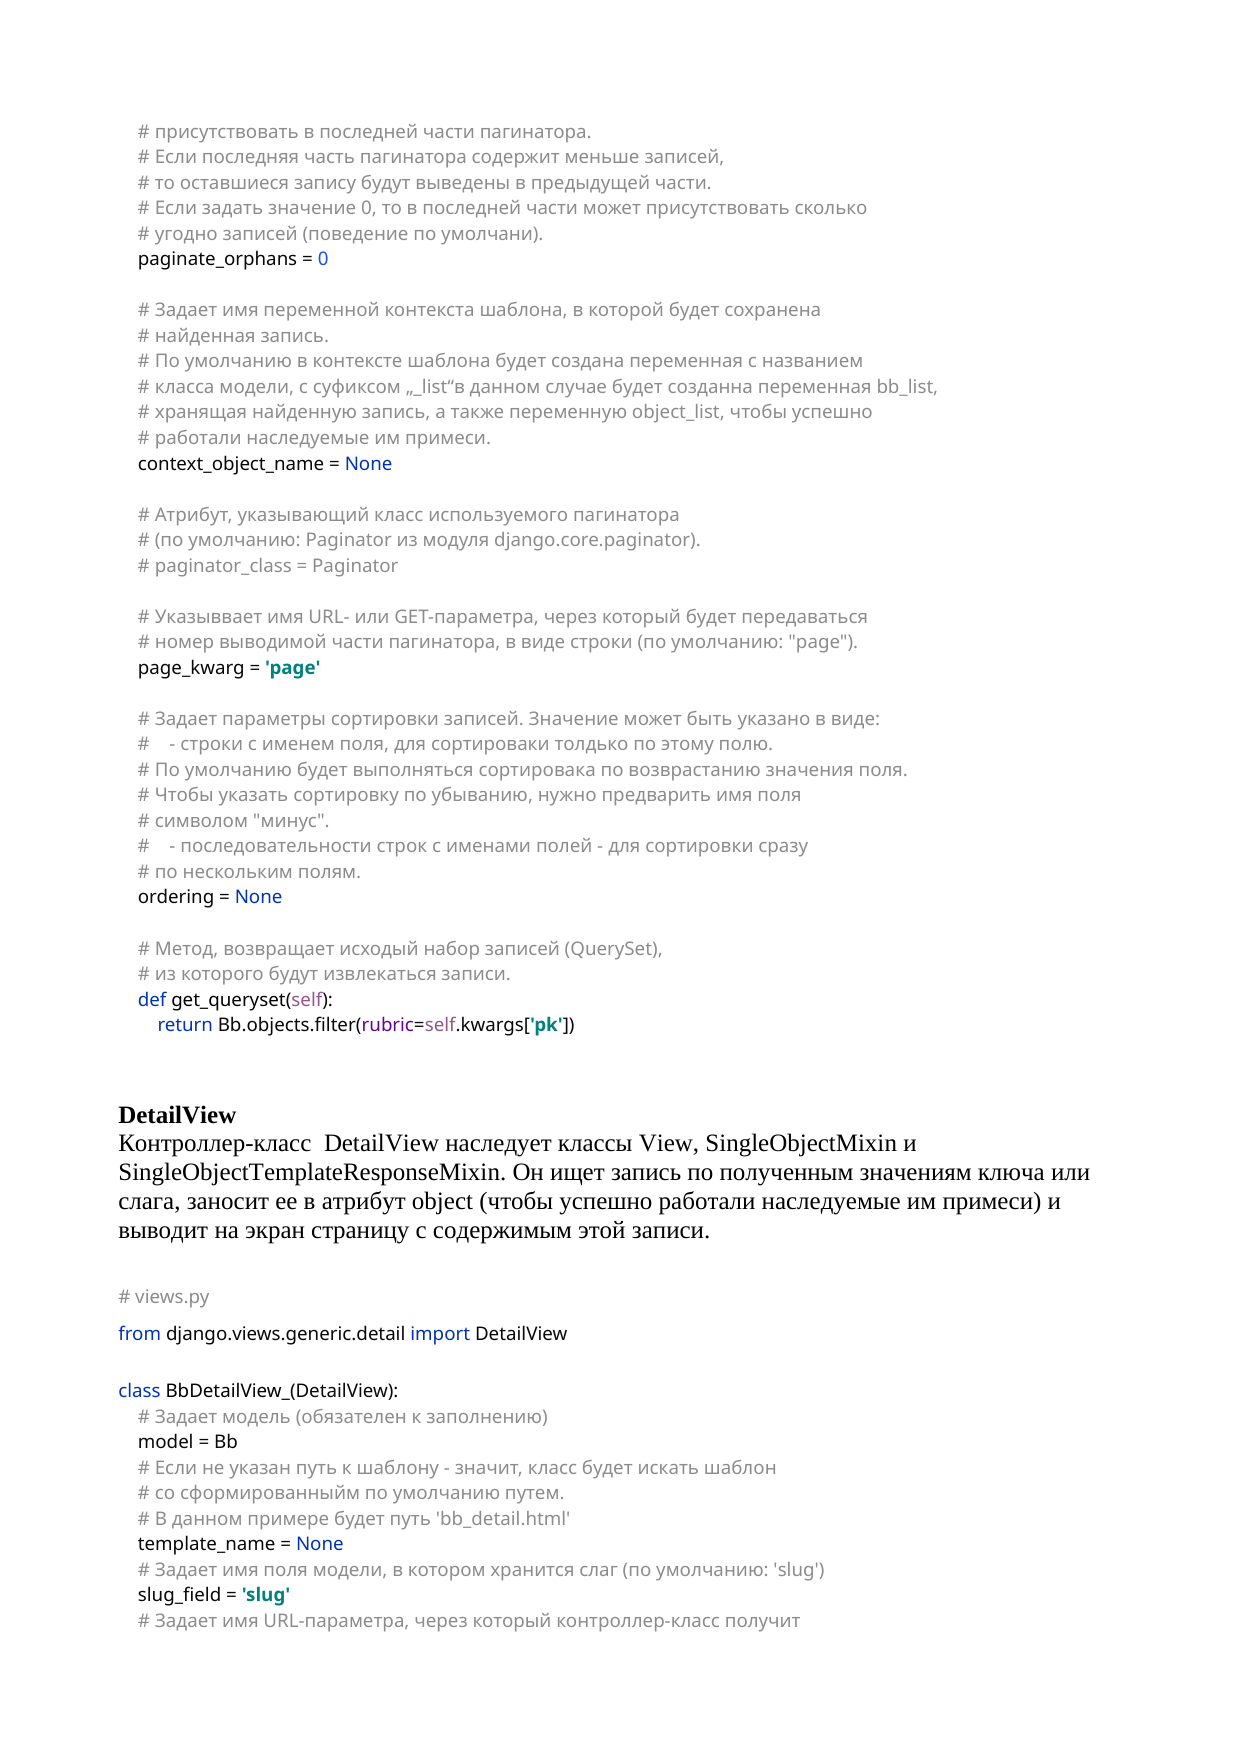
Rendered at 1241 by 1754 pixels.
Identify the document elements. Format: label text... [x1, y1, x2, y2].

text # присутствовать в последней части пагинатора. # Если последняя часть пагинатора содержит меньше записей, # то оставшиеся запису будут выведены в предыдущей части. # Если задать значение 0, то в последней части может присутствовать сколько # угодно записей (поведение по умолчани). paginate_orphans = 0 # Задает имя переменной контекста шаблона, в которой будет сохранена # найденная запись. [118, 118, 1122, 348]
text DetailView [118, 1100, 1122, 1128]
text # Метод, возвращает исходый набор записей (QuerySet), # из которого будут извлекаться записи. def get_queryset(self): return Bb.objects.filter(rubric=self.kwargs['pk']) [118, 935, 1122, 1037]
text class BbDetailView_(DetailView): # Задает модель (обязателен к заполнению) model = Bb # Если не указан путь к шаблону - значит, класс будет искать шаблон # со сформированныйм по умолчанию путем. # В данном примере будет путь 'bb_detail.html' template_name = None # Задает имя поля модели, в котором хранится слаг (по умолчанию: 'slug') slug_field = 'slug' # Задает имя URL-параметра, через который контроллер-класс получит [118, 1352, 1122, 1633]
text Контроллер-класс DetailView наследует классы View, SingleObjectMixin и SingleObjectTemplateResponseMixin. Он ищет запись по полученным значениям ключа или слага, заносит ее в атрибут object (чтобы успешно работали наследуемые им примеси) и выводит на экран страницу с содержимым этой записи. [118, 1128, 1122, 1243]
text # По умолчанию в контексте шаблона будет создана переменная с названием # класса модели, с суфиксом „_list“в данном случае будет созданна переменная bb_list, # хранящая найденную запись, а также переменную object_list, чтобы успешно # работали наследуемые им примеси. context_object_name = None # Атрибут, указывающий класс используемого пагинатора # (по умолчанию: Paginator из модуля django.core.paginator). # paginator_class = Paginator # Указыввает имя URL- или GET-параметра, через который будет передаваться # номер выводимой части пагинатора, в виде строки (по умолчанию: "page"). page_kwarg = 'page' # Задает параметры сортировки записей. Значение может быть указано в виде: # - строки с именем поля, для сортироваки толдько по этому полю. # По умолчанию будет выполняться сортировака по возврастанию значения поля. # Чтобы указать сортировку по убыванию, нужно предварить имя поля # символом "минус". # - последовательности строк с именами полей - для сортировки сразу # по нескольким полям. ordering = None [118, 348, 1122, 909]
text from django.views.generic.detail import DetailView [118, 1320, 1122, 1346]
text # views.py [118, 1283, 1122, 1308]
